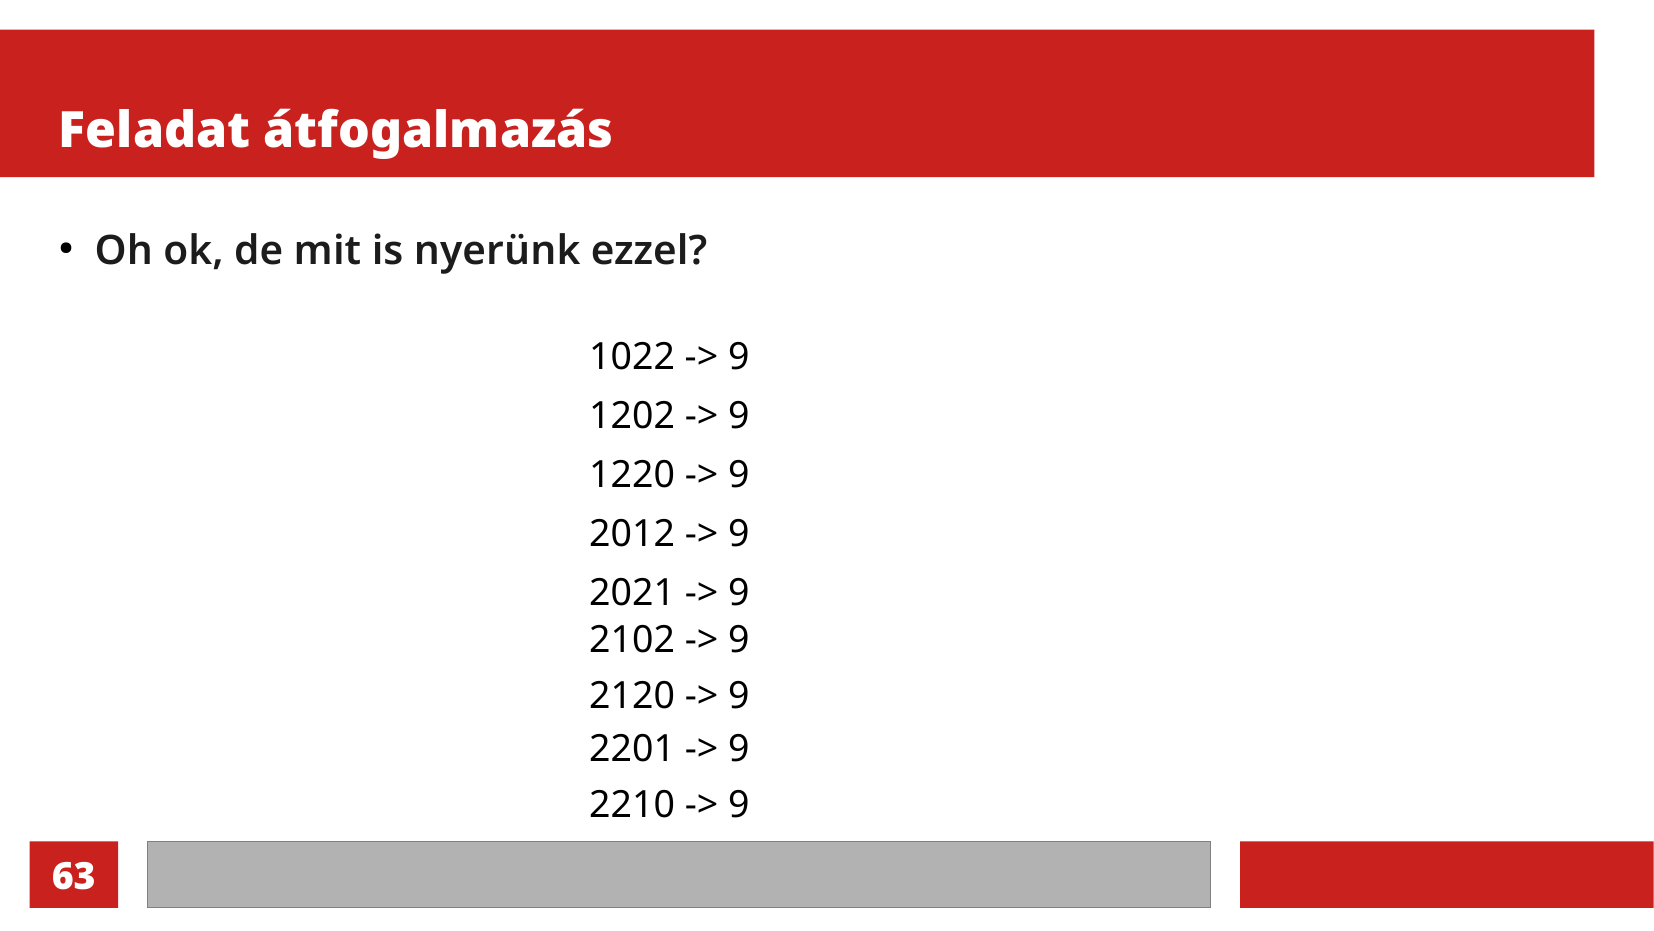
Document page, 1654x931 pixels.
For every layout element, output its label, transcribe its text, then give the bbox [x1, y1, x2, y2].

text_box 2201 -> 9 [574, 714, 744, 770]
text_box 1022 -> 9 [574, 321, 744, 384]
text_box 2210 -> 9 [574, 770, 744, 833]
text_box 1220 -> 9 [574, 439, 744, 498]
text_box 2012 -> 9 [574, 498, 744, 557]
text_box 2021 -> 9 [574, 557, 744, 605]
list Oh ok, de mit is nyerünk ezzel? [59, 221, 1565, 325]
title Feladat átfogalmazás [59, 44, 1595, 163]
text_box 2120 -> 9 [574, 661, 744, 714]
text_box 1202 -> 9 [574, 384, 744, 439]
text_box 2102 -> 9 [574, 605, 744, 661]
